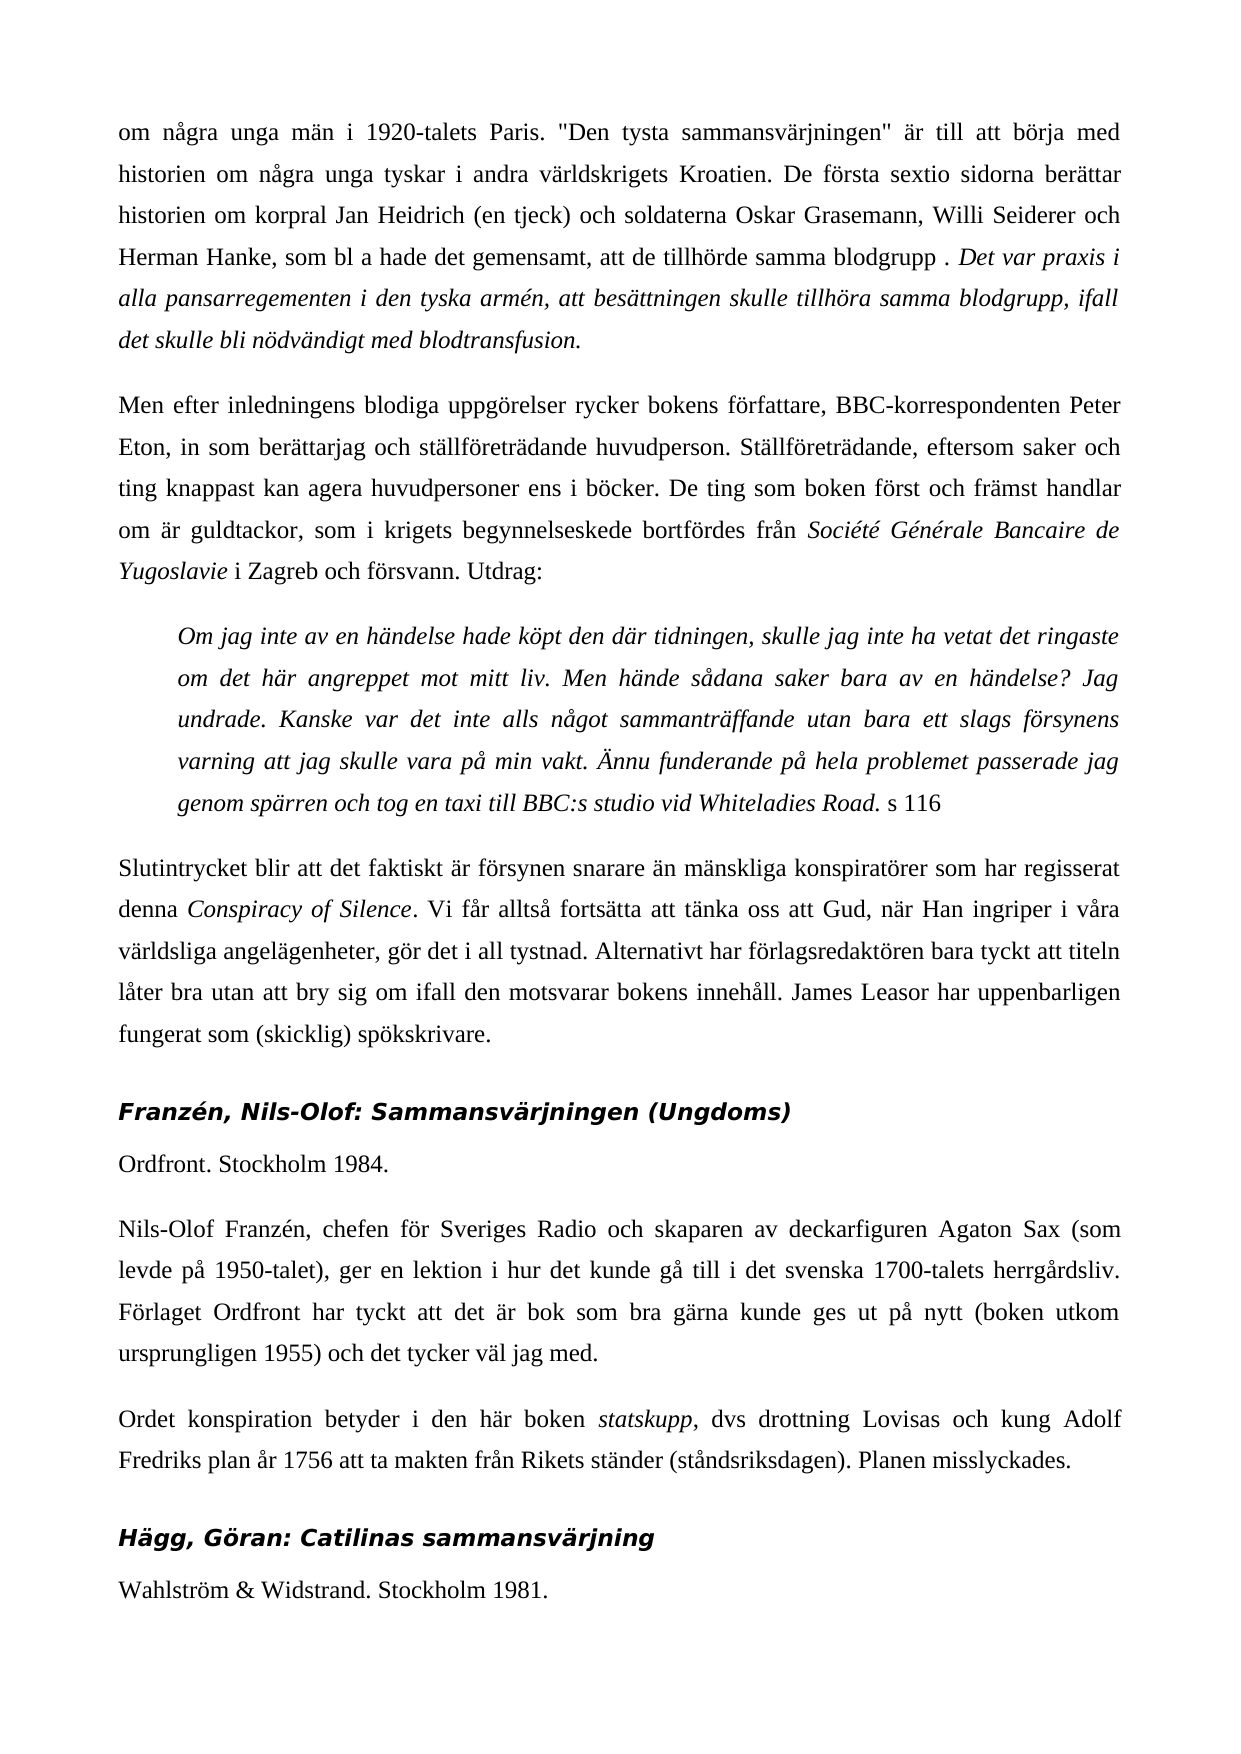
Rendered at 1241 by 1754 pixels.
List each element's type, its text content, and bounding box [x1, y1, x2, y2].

text Slutintrycket blir att det faktiskt är försynen snarare än mänskliga konspiratörer som har regisserat denna Conspiracy of Silence. Vi får alltså fortsätta att tänka oss att Gud, när Han ingriper i våra världsliga angelägenheter, gör det i all tystnad. Alternativt har förlagsredaktören bara tyckt att titeln låter bra utan att bry sig om ifall den motsvarar bokens innehåll. James Leasor har uppenbarligen fungerat som (skicklig) spökskrivare. [118, 854, 1122, 1048]
text Om jag inte av en händelse hade köpt den där tidningen, skulle jag inte ha vetat det ringaste om det här angreppet mot mitt liv. Men hände sådana saker bara av en händelse? Jag undrade. Kanske var det inte alls något sammanträffande utan bara ett slags försynens varning att jag skulle vara på min vakt. Ännu funderande på hela problemet passerade jag genom spärren och tog en taxi till BBC:s studio vid Whiteladies Road. s 116 [177, 622, 1122, 816]
text Ordfront. Stockholm 1984. [118, 1150, 1122, 1177]
subtitle Franzén, Nils-Olof: Sammansvärjningen (Ungdoms) [118, 1098, 1122, 1126]
text Ordet konspiration betyder i den här boken statskupp, dvs drottning Lovisas och kung Adolf Fredriks plan år 1756 att ta makten från Rikets ständer (ståndsriksdagen). Planen misslyckades. [118, 1405, 1122, 1474]
text om några unga män i 1920-talets Paris. "Den tysta sammansvärjningen" är till att börja med historien om några unga tyskar i andra världskrigets Kroatien. De första sextio sidorna berättar historien om korpral Jan Heidrich (en tjeck) och soldaterna Oskar Grasemann, Willi Seiderer och Herman Hanke, som bl a hade det gemensamt, att de tillhörde samma blodgrupp . Det var praxis i alla pansarregementen i den tyska armén, att besättningen skulle tillhöra samma blodgrupp, ifall det skulle bli nödvändigt med blodtransfusion. [118, 118, 1122, 354]
text Wahlström & Widstrand. Stockholm 1981. [118, 1576, 1122, 1604]
text Men efter inledningens blodiga uppgörelser rycker bokens författare, BBC-korrespondenten Peter Eton, in som berättarjag och ställföreträdande huvudperson. Ställföreträdande, eftersom saker och ting knappast kan agera huvudpersoner ens i böcker. De ting som boken först och främst handlar om är guldtackor, som i krigets begynnelseskede bortfördes från Société Générale Bancaire de Yugoslavie i Zagreb och försvann. Utdrag: [118, 391, 1122, 585]
subtitle Hägg, Göran: Catilinas sammansvärjning [118, 1524, 1122, 1552]
text Nils-Olof Franzén, chefen för Sveriges Radio och skaparen av deckarfiguren Agaton Sax (som levde på 1950-talet), ger en lektion i hur det kunde gå till i det svenska 1700-talets herrgårdsliv. Förlaget Ordfront har tyckt att det är bok som bra gärna kunde ges ut på nytt (boken utkom ursprungligen 1955) och det tycker väl jag med. [118, 1215, 1122, 1367]
